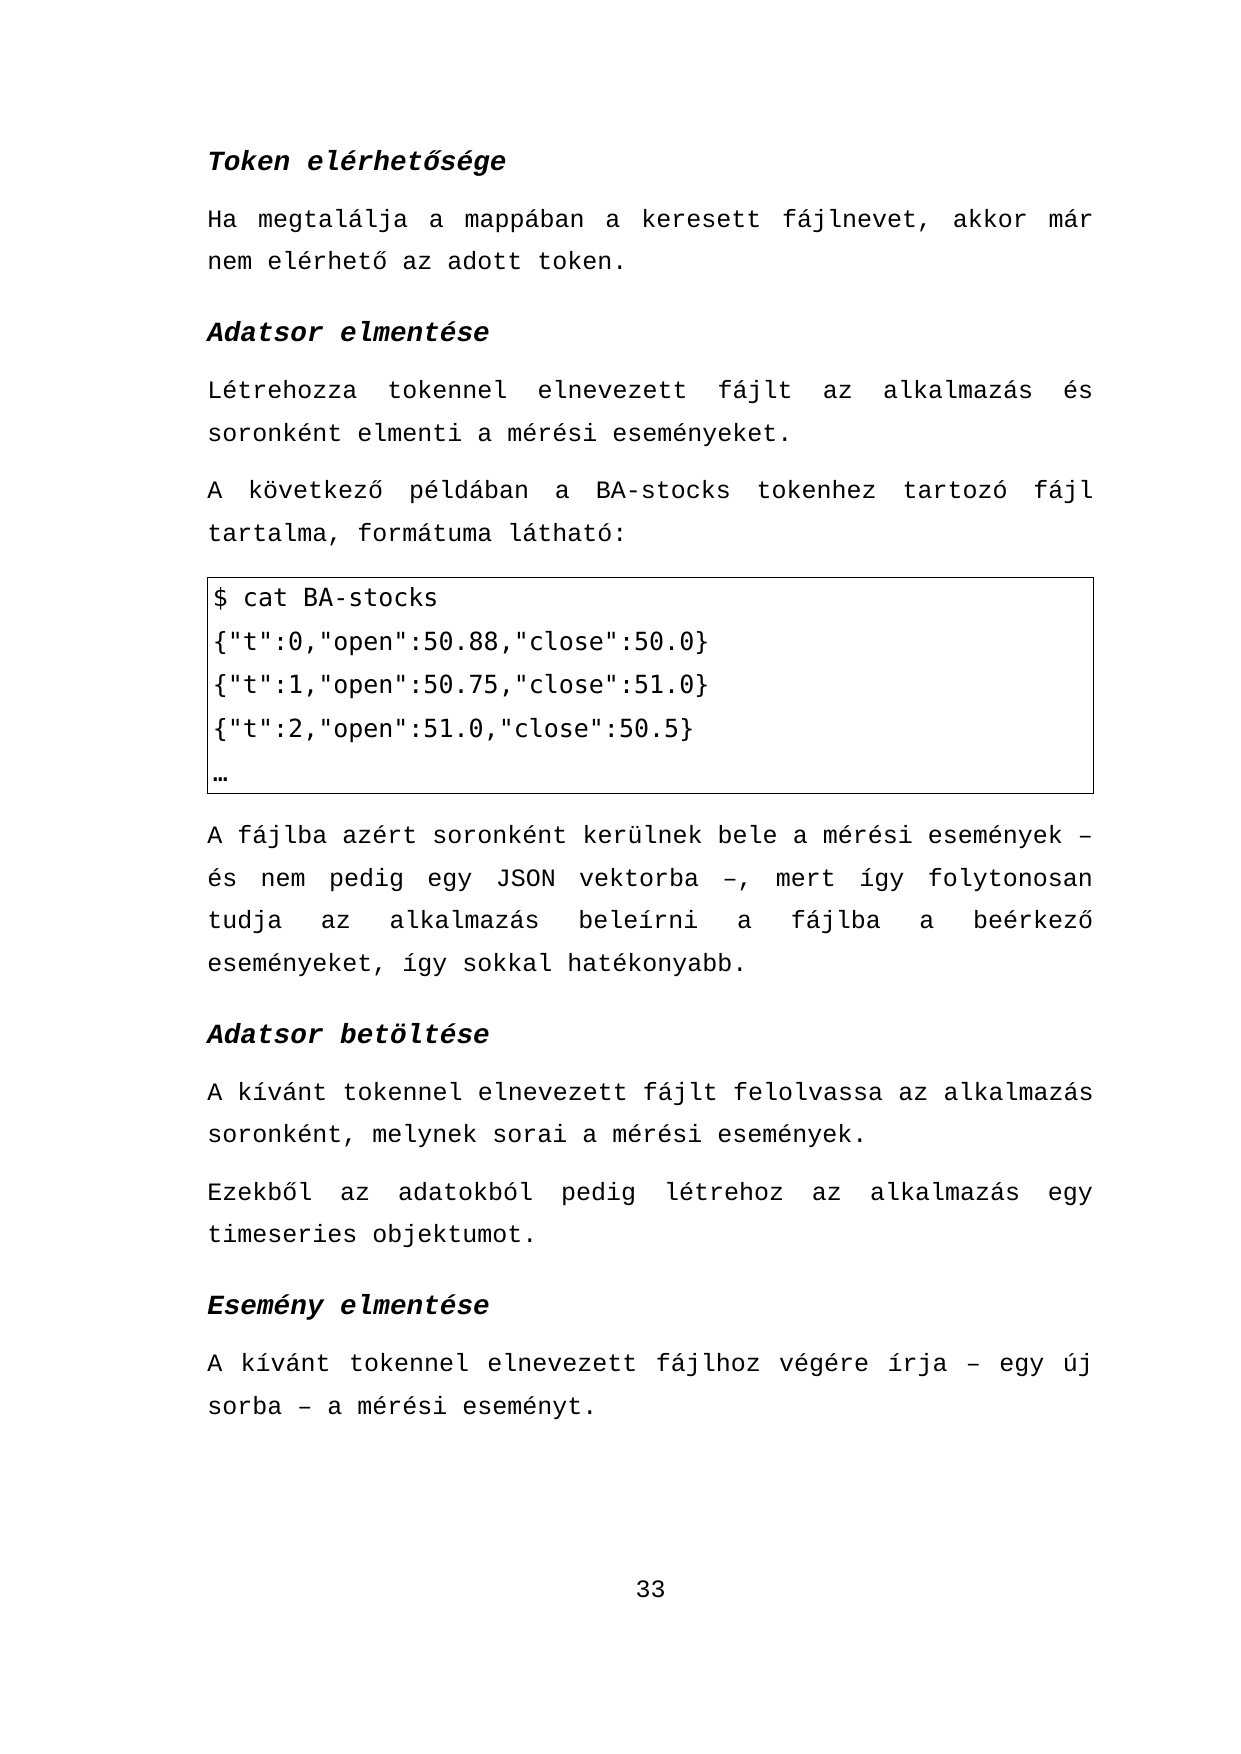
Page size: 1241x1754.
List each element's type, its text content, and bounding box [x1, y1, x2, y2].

text Ha megtalálja a mappában a keresett fájlnevet, akkor már nem elérhető az adott token. [207, 206, 1093, 277]
subtitle Esemény elmentése [207, 1291, 1093, 1323]
text Létrehozza tokennel elnevezett fájlt az alkalmazás és soronként elmenti a mérési eseményeket. [207, 378, 1093, 449]
text A következő példában a BA-stocks tokenhez tartozó fájl tartalma, formátuma látható: [207, 478, 1093, 548]
text Ezekből az adatokból pedig létrehoz az alkalmazás egy timeseries objektumot. [207, 1179, 1093, 1250]
text A kívánt tokennel elnevezett fájlt felolvassa az alkalmazás soronként, melynek sorai a mérési események. [207, 1079, 1093, 1150]
subtitle Token elérhetősége [207, 147, 1093, 178]
table_header $ cat BA-stocks {"t":0,"open":50.88,"close":50.0} {"t":1,"open":50.75,"close":51.0} {"t":2,"open":51.0,"close":50.5} … [208, 578, 1093, 793]
subtitle Adatsor elmentése [207, 318, 1093, 350]
subtitle Adatsor betöltése [207, 1020, 1093, 1051]
text A kívánt tokennel elnevezett fájlhoz végére írja – egy új sorba – a mérési eseményt. [207, 1351, 1093, 1422]
text A fájlba azért soronként kerülnek bele a mérési események – és nem pedig egy JSON vektorba –, mert így folytonosan tudja az alkalmazás beleírni a fájlba a beérkező eseményeket, így sokkal hatékonyabb. [207, 823, 1093, 979]
